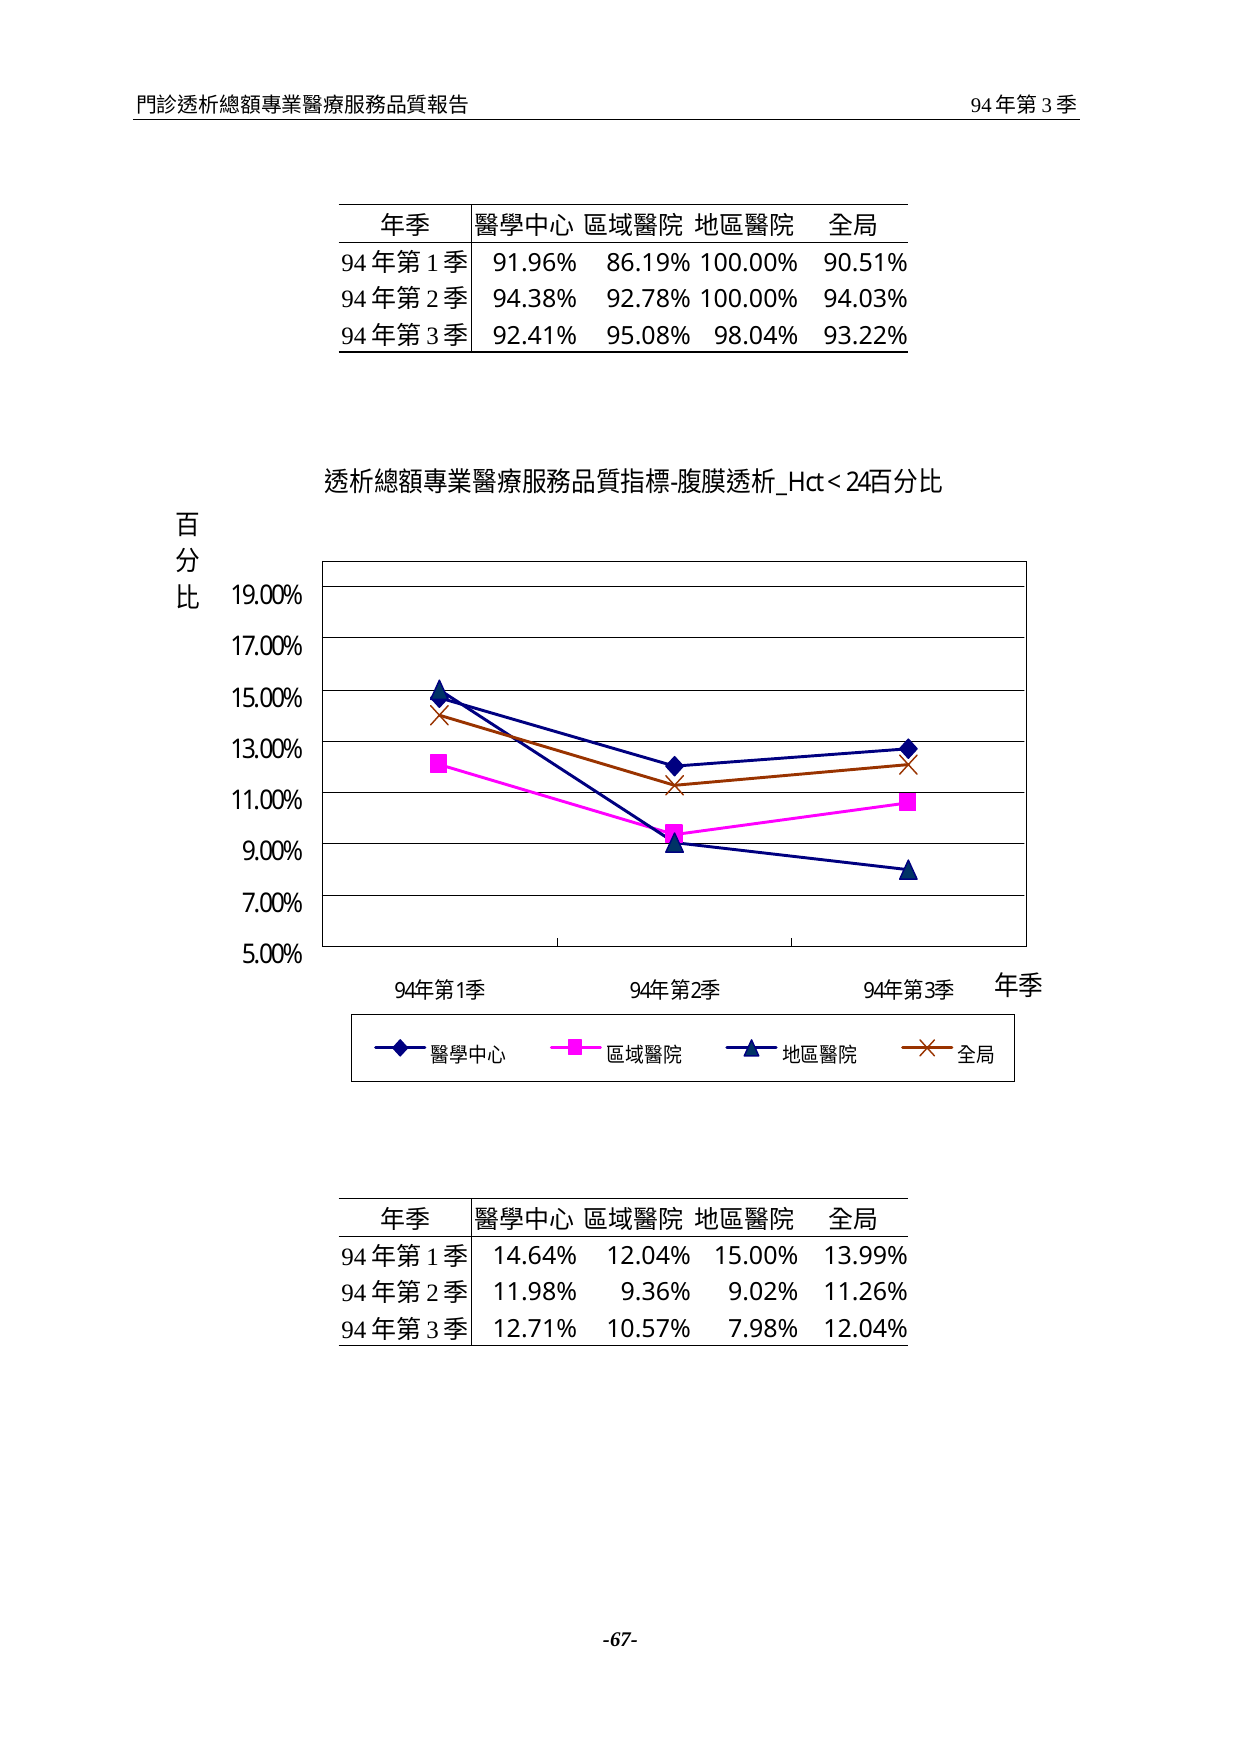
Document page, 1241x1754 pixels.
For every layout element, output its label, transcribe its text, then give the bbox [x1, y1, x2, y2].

table_cell 94.03% [798, 279, 908, 315]
table_cell 14.64% [472, 1237, 577, 1273]
table_cell 91.96% [472, 243, 577, 279]
table_header 全局 [798, 1199, 908, 1236]
table_cell 11.26% [798, 1273, 908, 1309]
table_cell 15.00% [691, 1237, 798, 1273]
table_cell 7.98% [691, 1309, 798, 1345]
table_cell 94年第3季 [339, 315, 471, 351]
table_cell 12.04% [798, 1309, 908, 1345]
table_cell 92.41% [472, 315, 577, 351]
table_header 年季 [339, 205, 471, 242]
table_cell 94年第2季 [339, 279, 471, 315]
table_cell 95.08% [577, 315, 691, 351]
table_cell 94年第3季 [339, 1309, 471, 1345]
table_cell 94.38% [472, 279, 577, 315]
table_header 醫學中心 [472, 205, 577, 242]
table_cell 90.51% [798, 243, 908, 279]
table_cell 100.00% [691, 279, 798, 315]
table_header 地區醫院 [691, 205, 798, 242]
table_header 區域醫院 [577, 205, 691, 242]
table_cell 92.78% [577, 279, 691, 315]
table_cell 11.98% [472, 1273, 577, 1309]
table_cell 10.57% [577, 1309, 691, 1345]
table_cell 9.36% [577, 1273, 691, 1309]
table_header 醫學中心 [472, 1199, 577, 1236]
table_cell 94年第1季 [339, 243, 471, 279]
table_header 區域醫院 [577, 1199, 691, 1236]
table_cell 93.22% [798, 315, 908, 351]
table_header 地區醫院 [691, 1199, 798, 1236]
table_cell 100.00% [691, 243, 798, 279]
table_cell 12.71% [472, 1309, 577, 1345]
table_cell 9.02% [691, 1273, 798, 1309]
table_header 全局 [798, 205, 908, 242]
table_header 年季 [339, 1199, 471, 1236]
table_cell 94年第1季 [339, 1237, 471, 1273]
table_cell 94年第2季 [339, 1273, 471, 1309]
table_cell 13.99% [798, 1237, 908, 1273]
table_cell 12.04% [577, 1237, 691, 1273]
table_cell 98.04% [691, 315, 798, 351]
table_cell 86.19% [577, 243, 691, 279]
